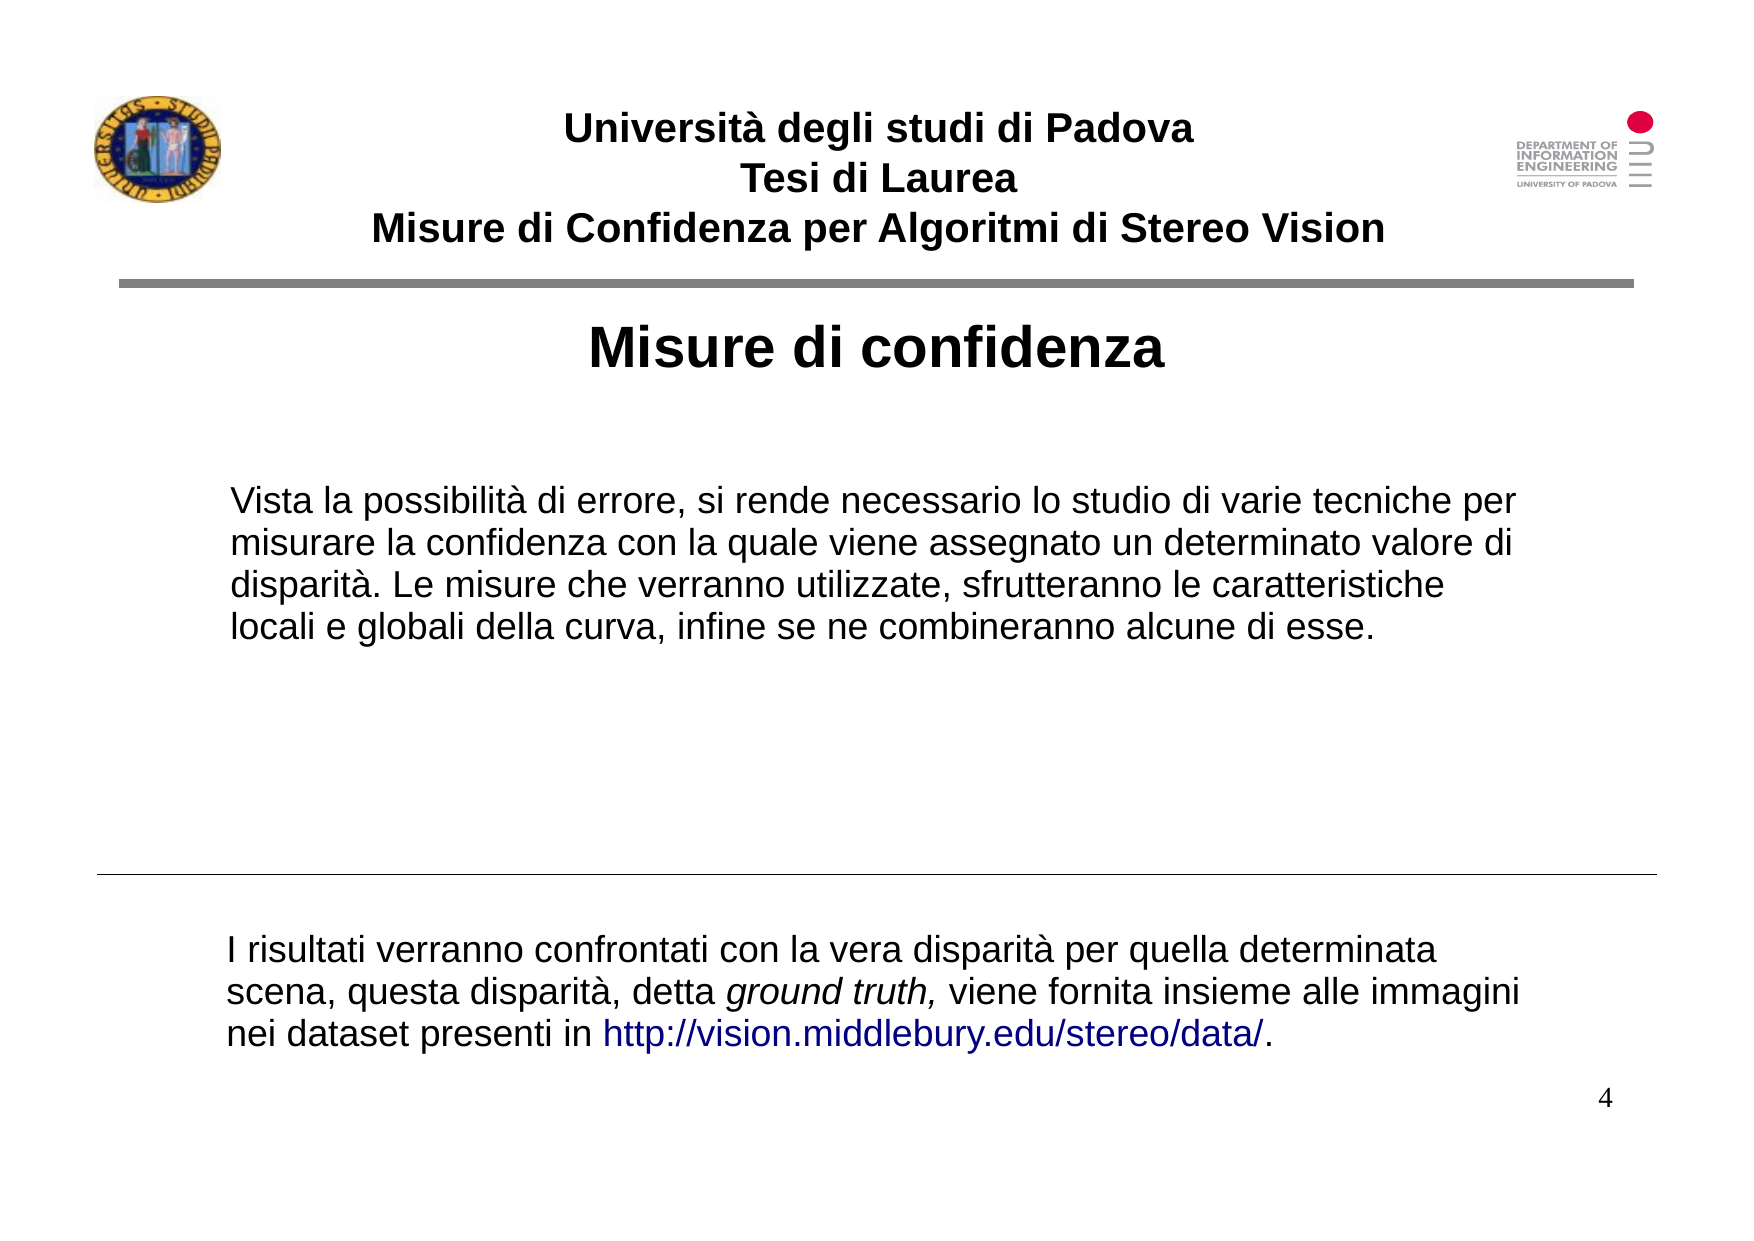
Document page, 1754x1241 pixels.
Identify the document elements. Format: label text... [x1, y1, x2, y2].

text_box Vista la possibilità di errore, si rende necessario lo studio di varie tecniche per misurare la confidenza con la quale viene assegnato un determinato valore di disparità. Le misure che verranno utilizzate, sfrutteranno le caratteristiche locali e globali della curva, infine se ne combineranno alcune di esse. [215, 472, 1539, 656]
text_box I risultati verranno confrontati con la vera disparità per quella determinata scena, questa disparità, detta ground truth, viene fornita insieme alle immagini nei dataset presenti in http://vision.middlebury.edu/stereo/data/. [211, 921, 1543, 1085]
picture [1517, 111, 1654, 187]
text_box Università degli studi di Padova Tesi di Laurea Misure di Confidenza per Algoritmi di Stereo Vision [321, 93, 1402, 259]
text_box Misure di confidenza [573, 307, 1181, 387]
picture [94, 96, 221, 203]
